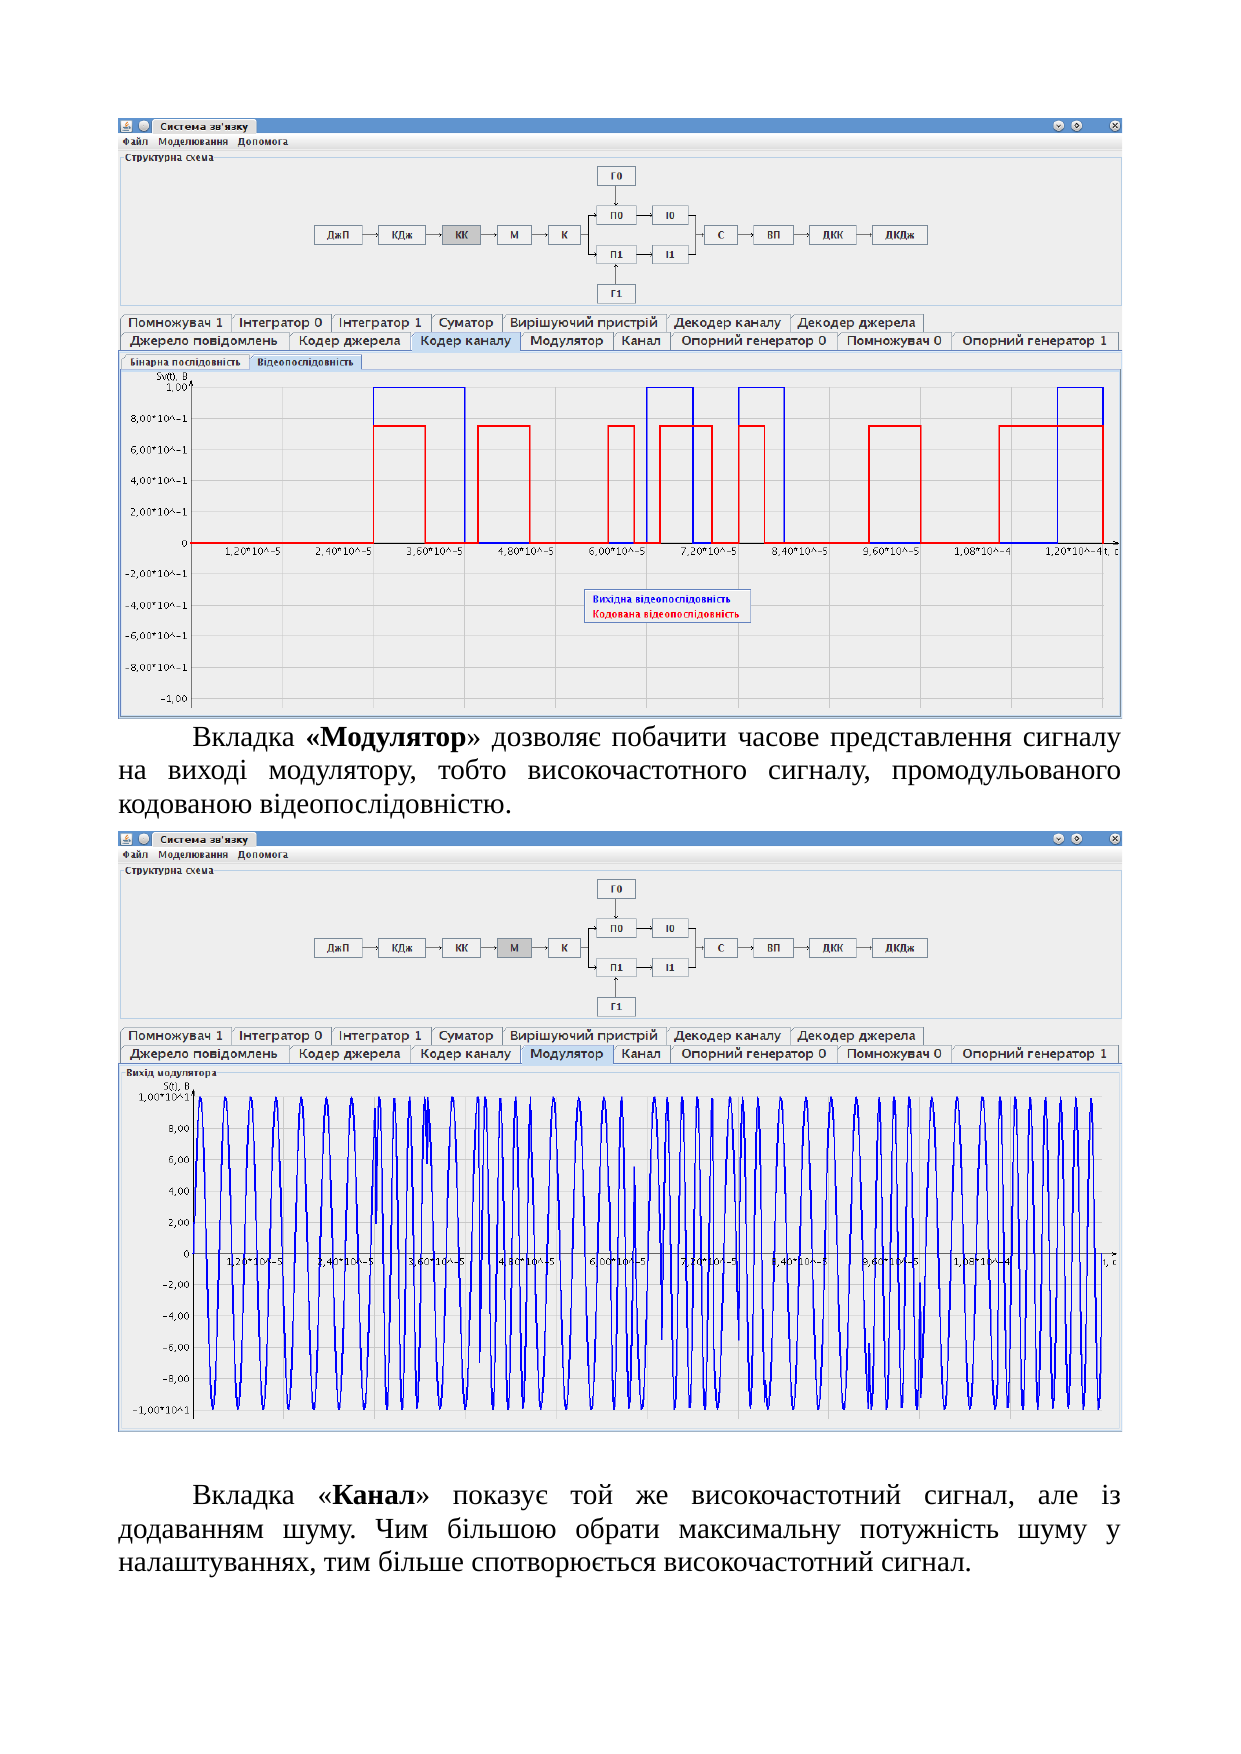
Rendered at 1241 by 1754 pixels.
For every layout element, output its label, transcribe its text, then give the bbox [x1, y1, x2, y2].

picture [118, 831, 1123, 1432]
picture [118, 118, 1123, 719]
text Вкладка «Канал» показує той же високочастотний сигнал, але із додаванням шуму. Чим більшою обрати максимальну потужність шуму у налаштуваннях, тим більше спотворюється високочастотний сигнал. [118, 1477, 1122, 1578]
text Вкладка «Модулятор» дозволяє побачити часове представлення сигналу на виході модулятору, тобто високочастотного сигналу, промодульованого кодованою відеопослідовністю. [118, 719, 1122, 819]
